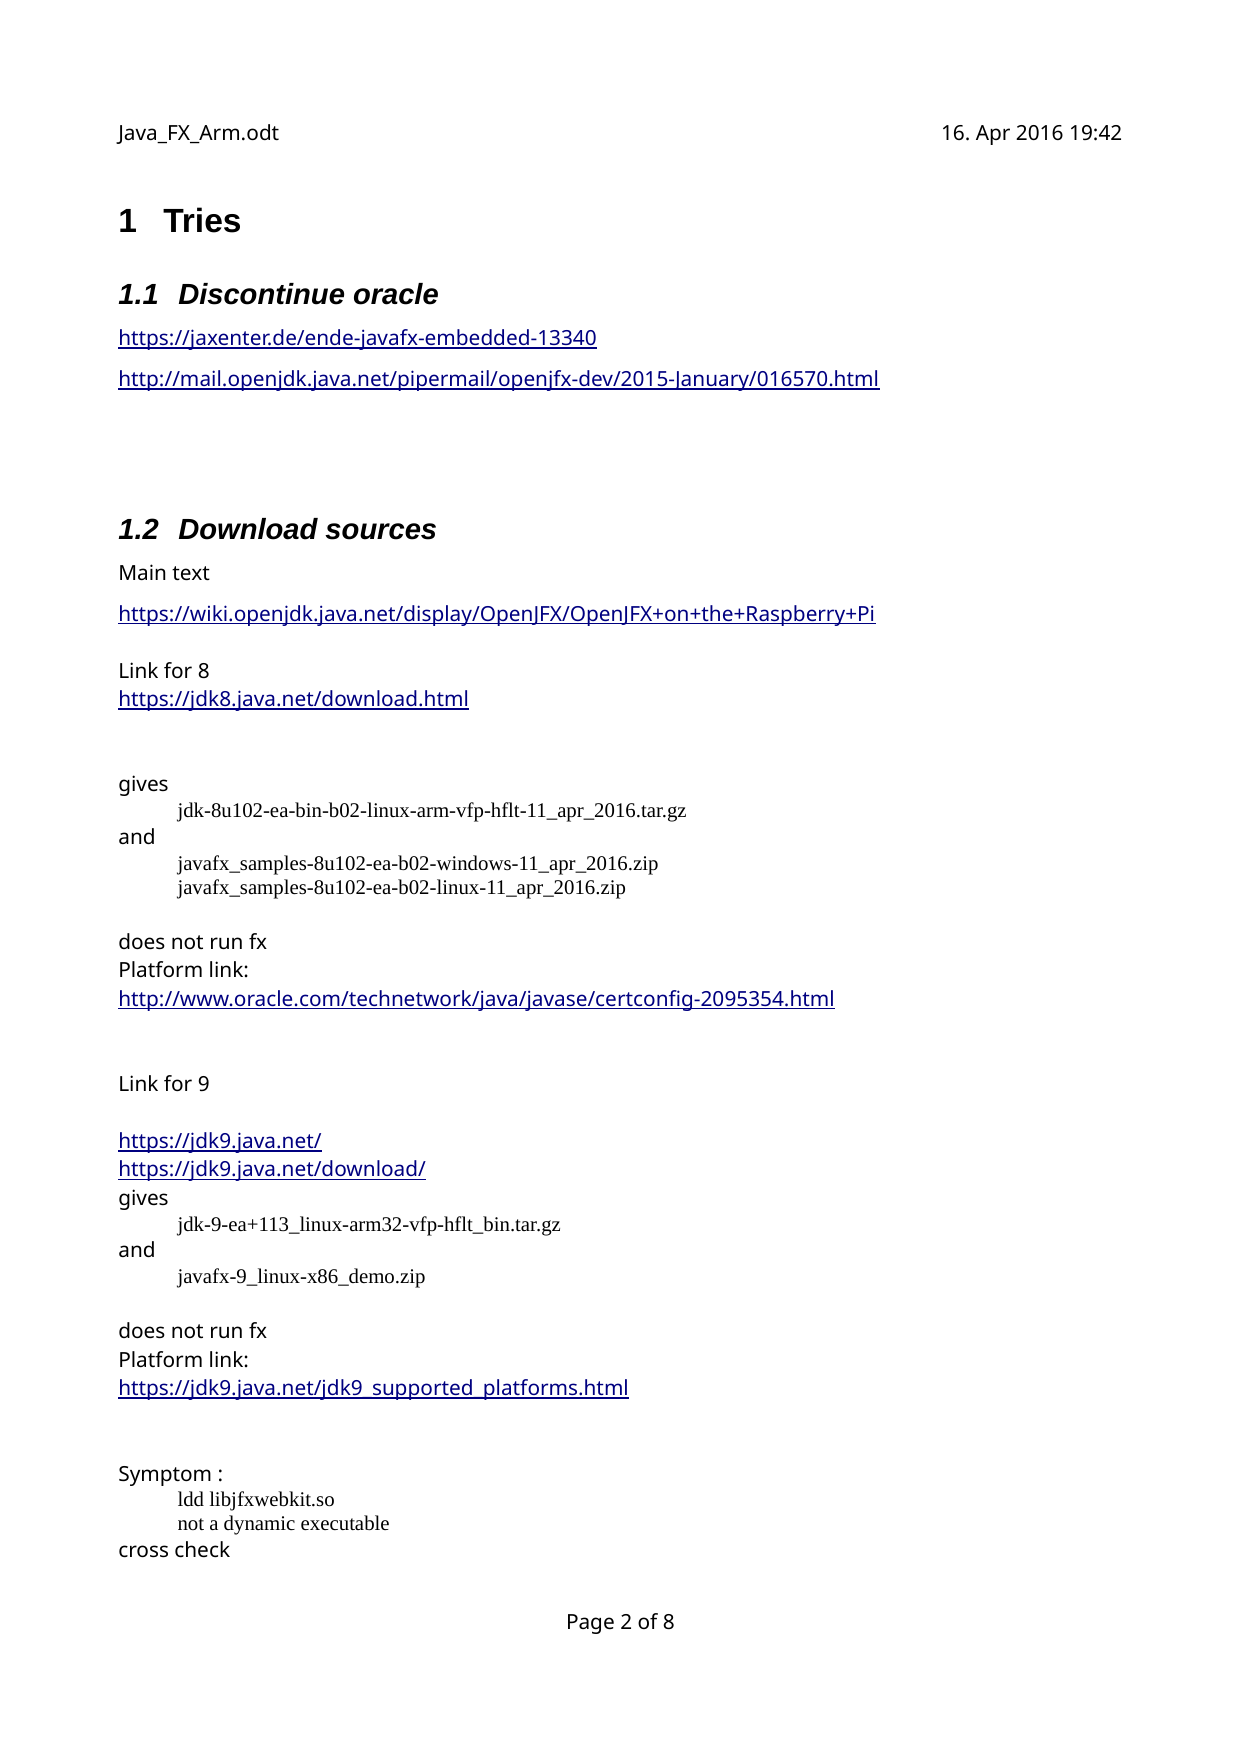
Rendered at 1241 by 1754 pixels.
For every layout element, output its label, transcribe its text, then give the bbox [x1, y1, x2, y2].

text https://jdk9.java.net/ [118, 1126, 1122, 1154]
text javafx-9_linux-x86_demo.zip [177, 1264, 1122, 1288]
text javafx_samples-8u102-ea-b02-windows-11_apr_2016.zip [177, 851, 1122, 874]
text http://www.oracle.com/technetwork/java/javase/certconfig-2095354.html [118, 984, 1122, 1012]
text Symptom : [118, 1459, 1122, 1487]
text Platform link: [118, 956, 1122, 984]
text does not run fx [118, 1316, 1122, 1345]
subtitle Download sources [118, 512, 1122, 546]
text not a dynamic executable [177, 1511, 1122, 1535]
text gives [118, 1183, 1122, 1211]
text https://jdk8.java.net/download.html [118, 684, 1122, 713]
text cross check [118, 1535, 1122, 1564]
text https://jaxenter.de/ende-javafx-embedded-13340 [118, 323, 1122, 352]
text jdk-8u102-ea-bin-b02-linux-arm-vfp-hflt-11_apr_2016.tar.gz [177, 798, 1122, 822]
text jdk-9-ea+113_linux-arm32-vfp-hflt_bin.tar.gz [177, 1211, 1122, 1236]
text javafx_samples-8u102-ea-b02-linux-11_apr_2016.zip [177, 874, 1122, 899]
text ldd libjfxwebkit.so [177, 1487, 1122, 1511]
text Platform link: [118, 1345, 1122, 1373]
text Link for 8 [118, 656, 1122, 684]
text gives [118, 769, 1122, 798]
text Link for 9 [118, 1069, 1122, 1098]
text https://jdk9.java.net/download/ [118, 1154, 1122, 1183]
text Main text [118, 558, 1122, 586]
text https://wiki.openjdk.java.net/display/OpenJFX/OpenJFX+on+the+Raspberry+Pi [118, 599, 1122, 627]
text and [118, 1236, 1122, 1264]
text and [118, 822, 1122, 851]
text http://mail.openjdk.java.net/pipermail/openjfx-dev/2015-January/016570.html [118, 364, 1122, 393]
subtitle Tries [118, 201, 1122, 240]
subtitle Discontinue oracle [118, 277, 1122, 311]
text does not run fx [118, 927, 1122, 956]
text https://jdk9.java.net/jdk9_supported_platforms.html [118, 1373, 1122, 1402]
